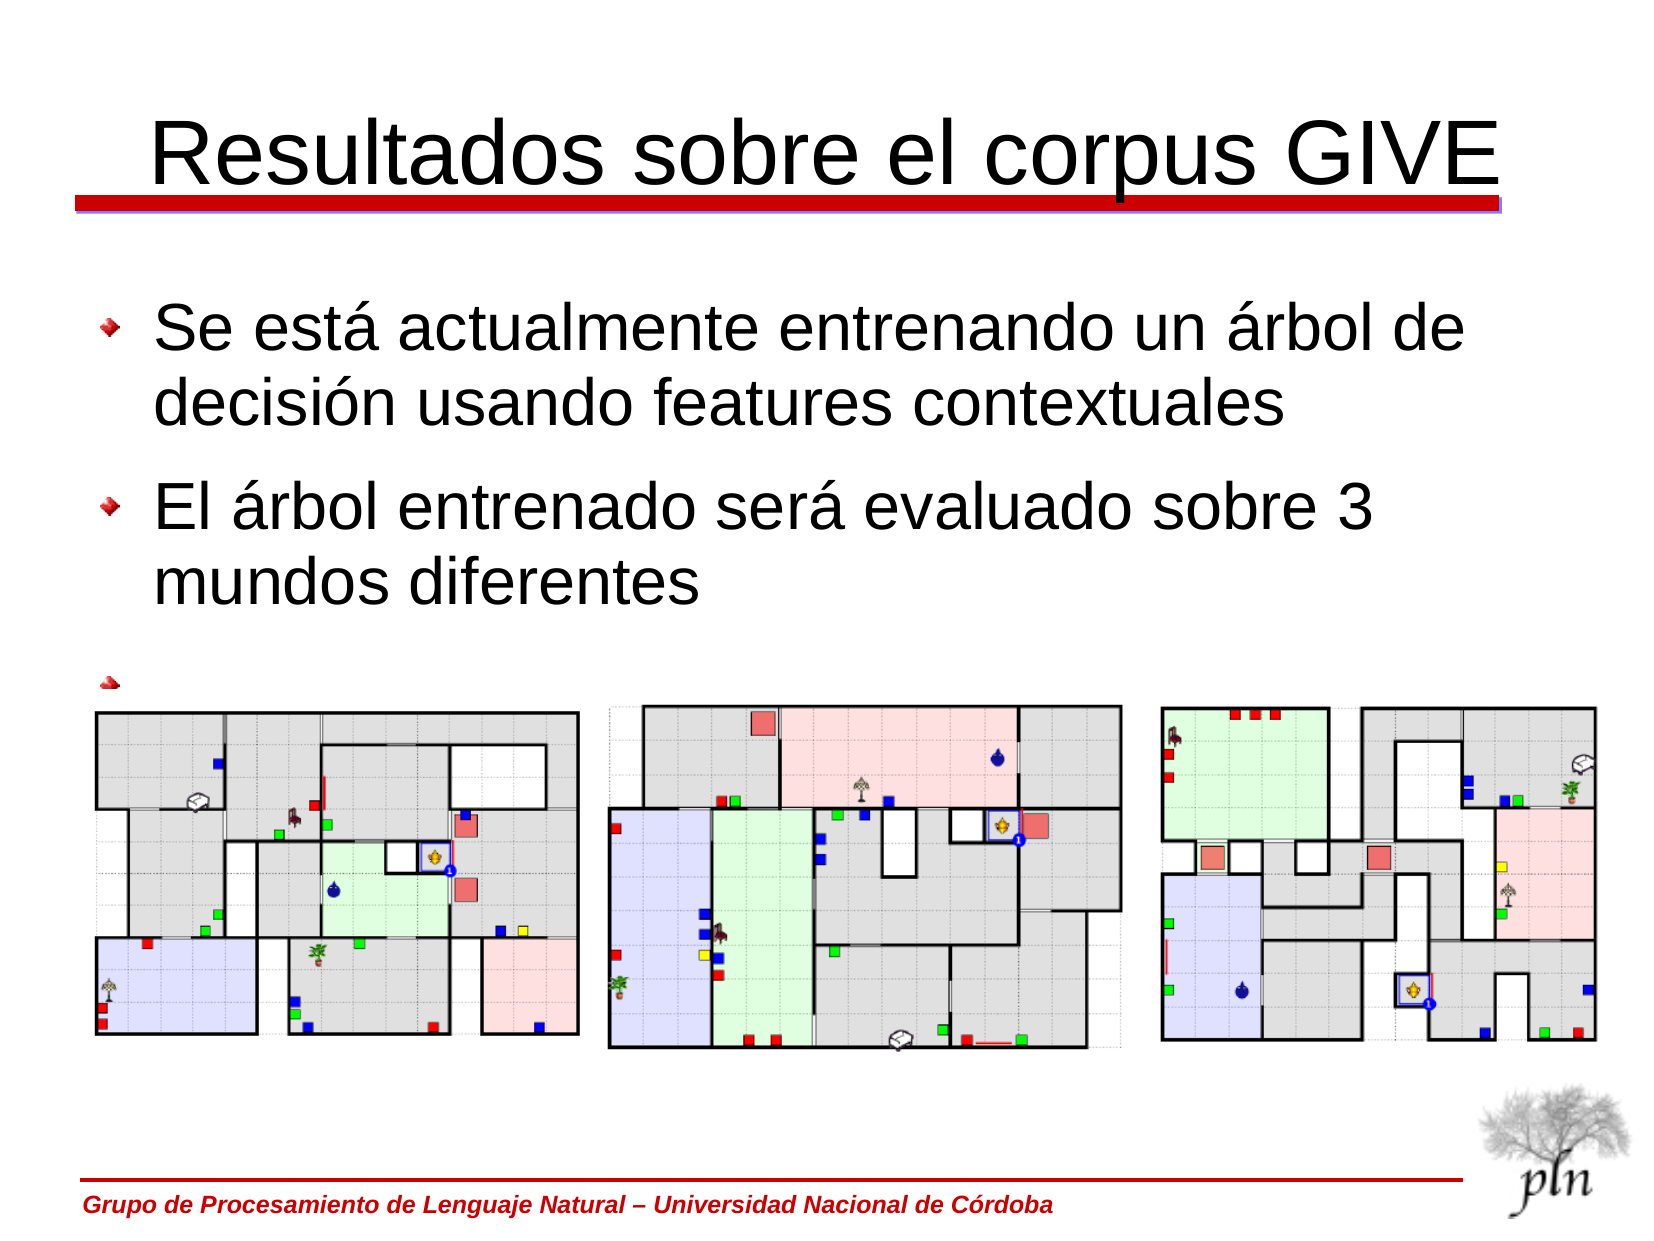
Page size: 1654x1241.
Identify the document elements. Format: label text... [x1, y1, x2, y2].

picture [1139, 691, 1606, 1049]
picture [75, 689, 1135, 1058]
title Resultados sobre el corpus GIVE [82, 56, 1571, 250]
picture [1477, 1083, 1635, 1219]
list Se está actualmente entrenando un árbol de decisión usando features contextuales El árbol entrenado será evaluado sobre 3 mundos diferentes [82, 290, 1571, 1109]
